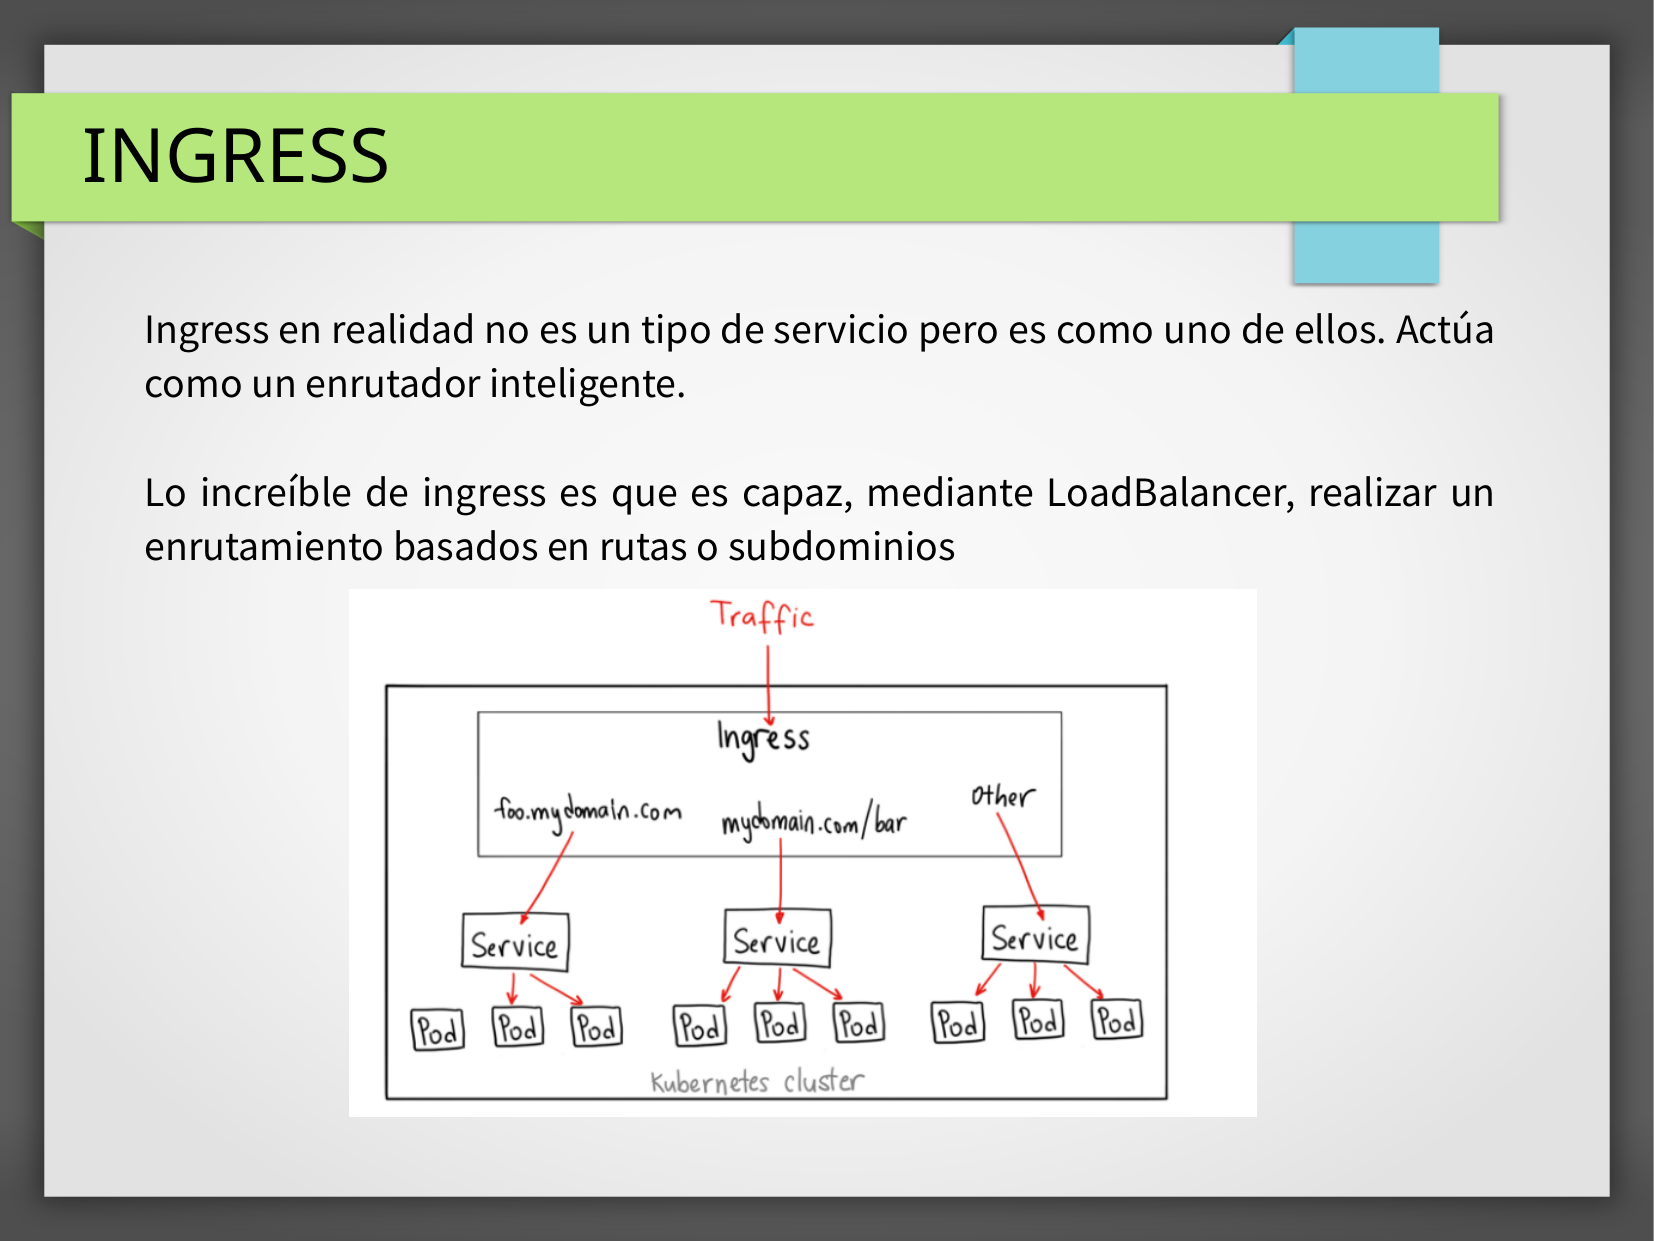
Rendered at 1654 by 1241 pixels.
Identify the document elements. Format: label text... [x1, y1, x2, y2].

title INGRESS [82, 94, 1264, 213]
picture [0, 0, 1654, 1241]
text_box Ingress en realidad no es un tipo de servicio pero es como uno de ellos. Actúa como un enrutador inteligente. Lo increíble de ingress es que es capaz, mediante LoadBalancer, realizar un enrutamiento basados en rutas o subdominios [129, 292, 1512, 579]
